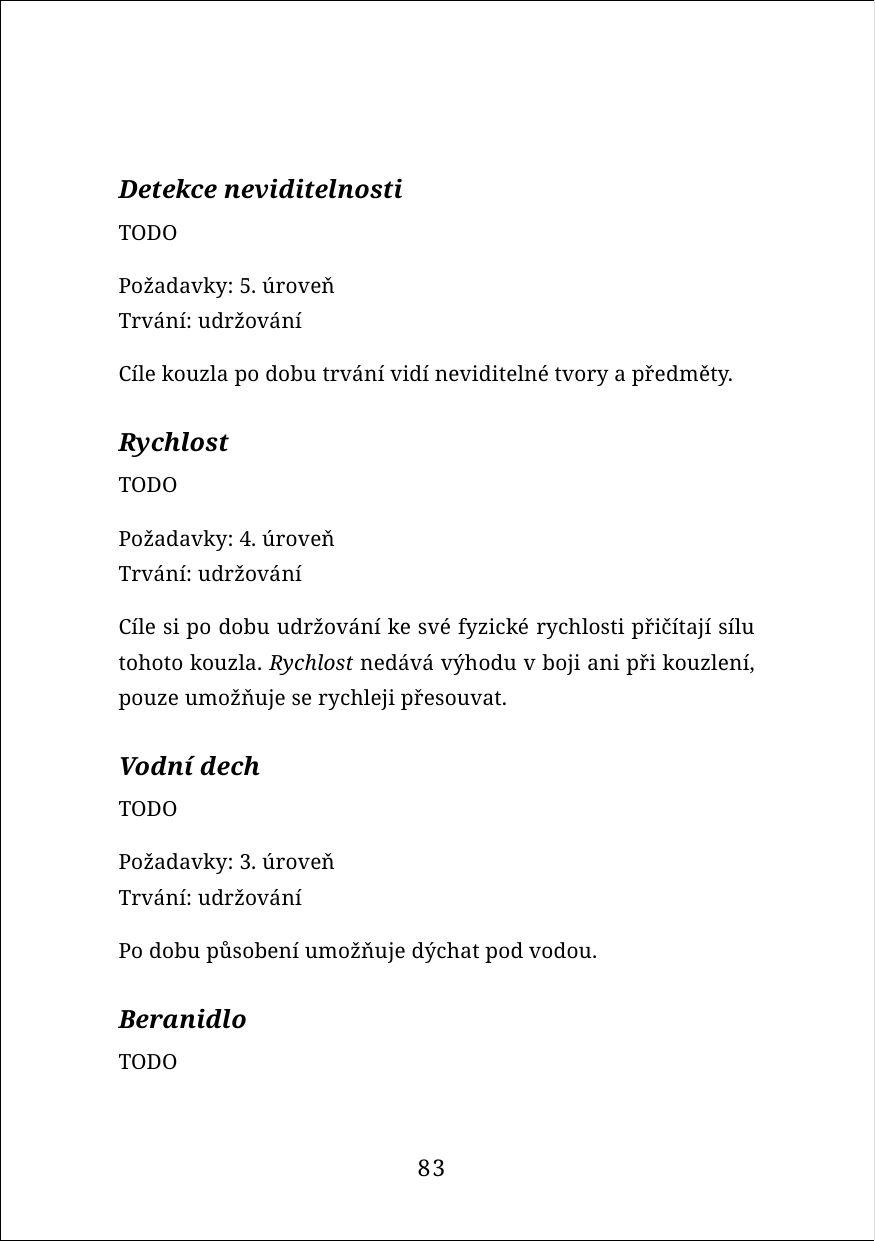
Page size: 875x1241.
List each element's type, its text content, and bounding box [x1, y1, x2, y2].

text TODO [118, 1047, 756, 1076]
text Cíle si po dobu udržování ke své fyzické rychlosti přičítají sílu tohoto kouzla. Rychlost nedává výhodu v boji ani při kouzlení, pouze umožňuje se rychleji přesouvat. [118, 612, 756, 712]
text Cíle kouzla po dobu trvání vidí neviditelné tvory a předměty. [118, 359, 756, 388]
text Požadavky: 5. úroveň Trvání: udržování [118, 271, 756, 335]
text TODO [118, 794, 756, 823]
text TODO [118, 470, 756, 499]
text Po dobu působení umožňuje dýchat pod vodou. [118, 936, 756, 965]
subtitle Rychlost [118, 424, 756, 459]
text Požadavky: 3. úroveň Trvání: udržování [118, 847, 756, 911]
text Požadavky: 4. úroveň Trvání: udržování [118, 524, 756, 588]
text TODO [118, 218, 756, 246]
subtitle Beranidlo [118, 1001, 756, 1035]
subtitle Vodní dech [118, 748, 756, 782]
subtitle Detekce neviditelnosti [118, 172, 756, 206]
